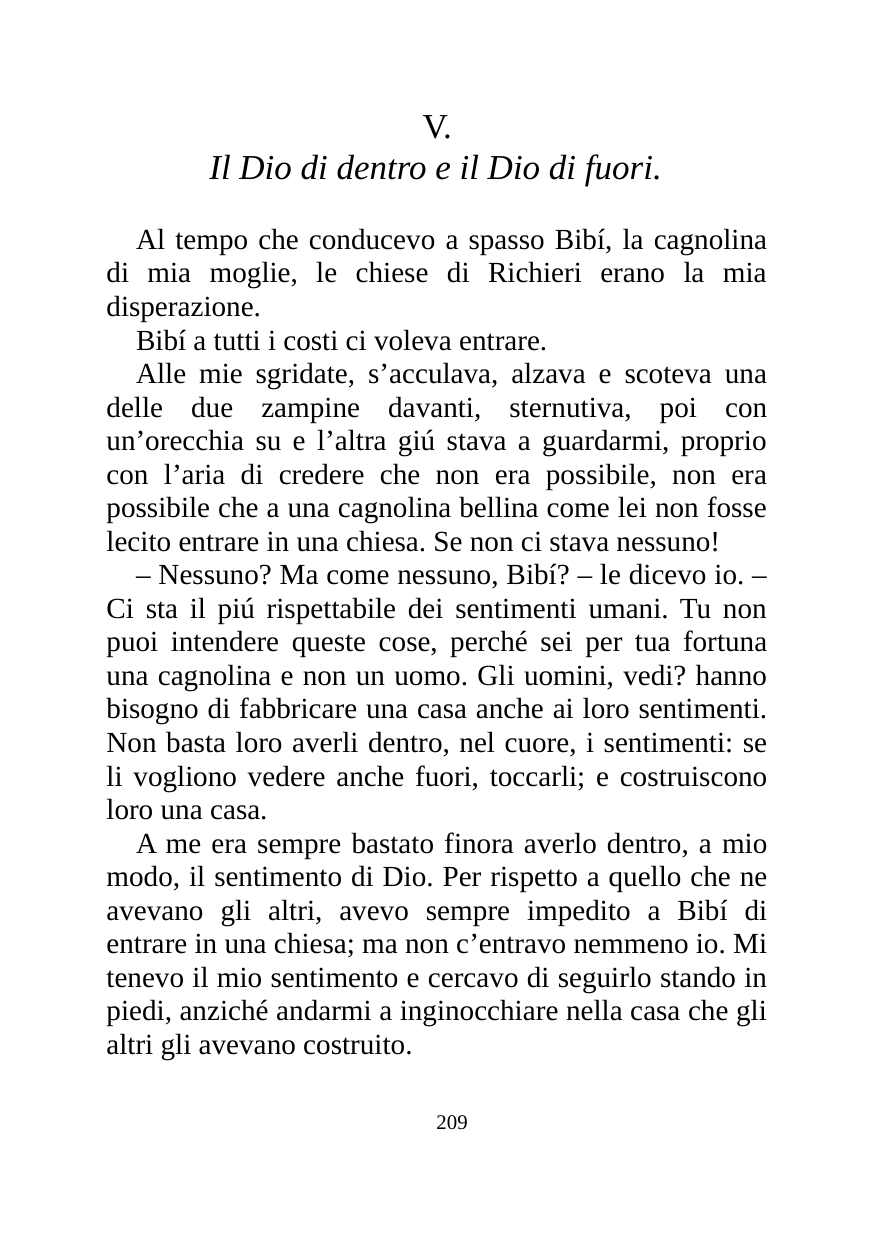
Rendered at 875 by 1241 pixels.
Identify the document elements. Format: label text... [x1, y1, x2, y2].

text Al tempo che conducevo a spasso Bibí, la cagnolina di mia moglie, le chiese di Richieri erano la mia disperazione. [106, 222, 768, 323]
text – Nessuno? Ma come nessuno, Bibí? – le dicevo io. – Ci sta il piú rispettabile dei sentimenti umani. Tu non puoi intendere queste cose, perché sei per tua fortuna una cagnolina e non un uomo. Gli uomini, vedi? hanno bisogno di fabbricare una casa anche ai loro sentimenti. Non basta loro averli dentro, nel cuore, i sentimenti: se li vogliono vedere anche fuori, toccarli; e costruiscono loro una casa. [106, 557, 768, 826]
text Alle mie sgridate, s’acculava, alzava e scoteva una delle due zampine davanti, sternutiva, poi con un’orecchia su e l’altra giú stava a guardarmi, proprio con l’aria di credere che non era possibile, non era possibile che a una cagnolina bellina come lei non fosse lecito entrare in una chiesa. Se non ci stava nessuno! [106, 356, 768, 557]
text A me era sempre bastato finora averlo dentro, a mio modo, il sentimento di Dio. Per rispetto a quello che ne avevano gli altri, avevo sempre impedito a Bibí di entrare in una chiesa; ma non c’entravo nemmeno io. Mi tenevo il mio sentimento e cercavo di seguirlo stando in piedi, anziché andarmi a inginocchiare nella casa che gli altri gli avevano costruito. [106, 826, 768, 1061]
subtitle V. Il Dio di dentro e il Dio di fuori. [106, 106, 768, 187]
text Bibí a tutti i costi ci voleva entrare. [106, 323, 768, 356]
